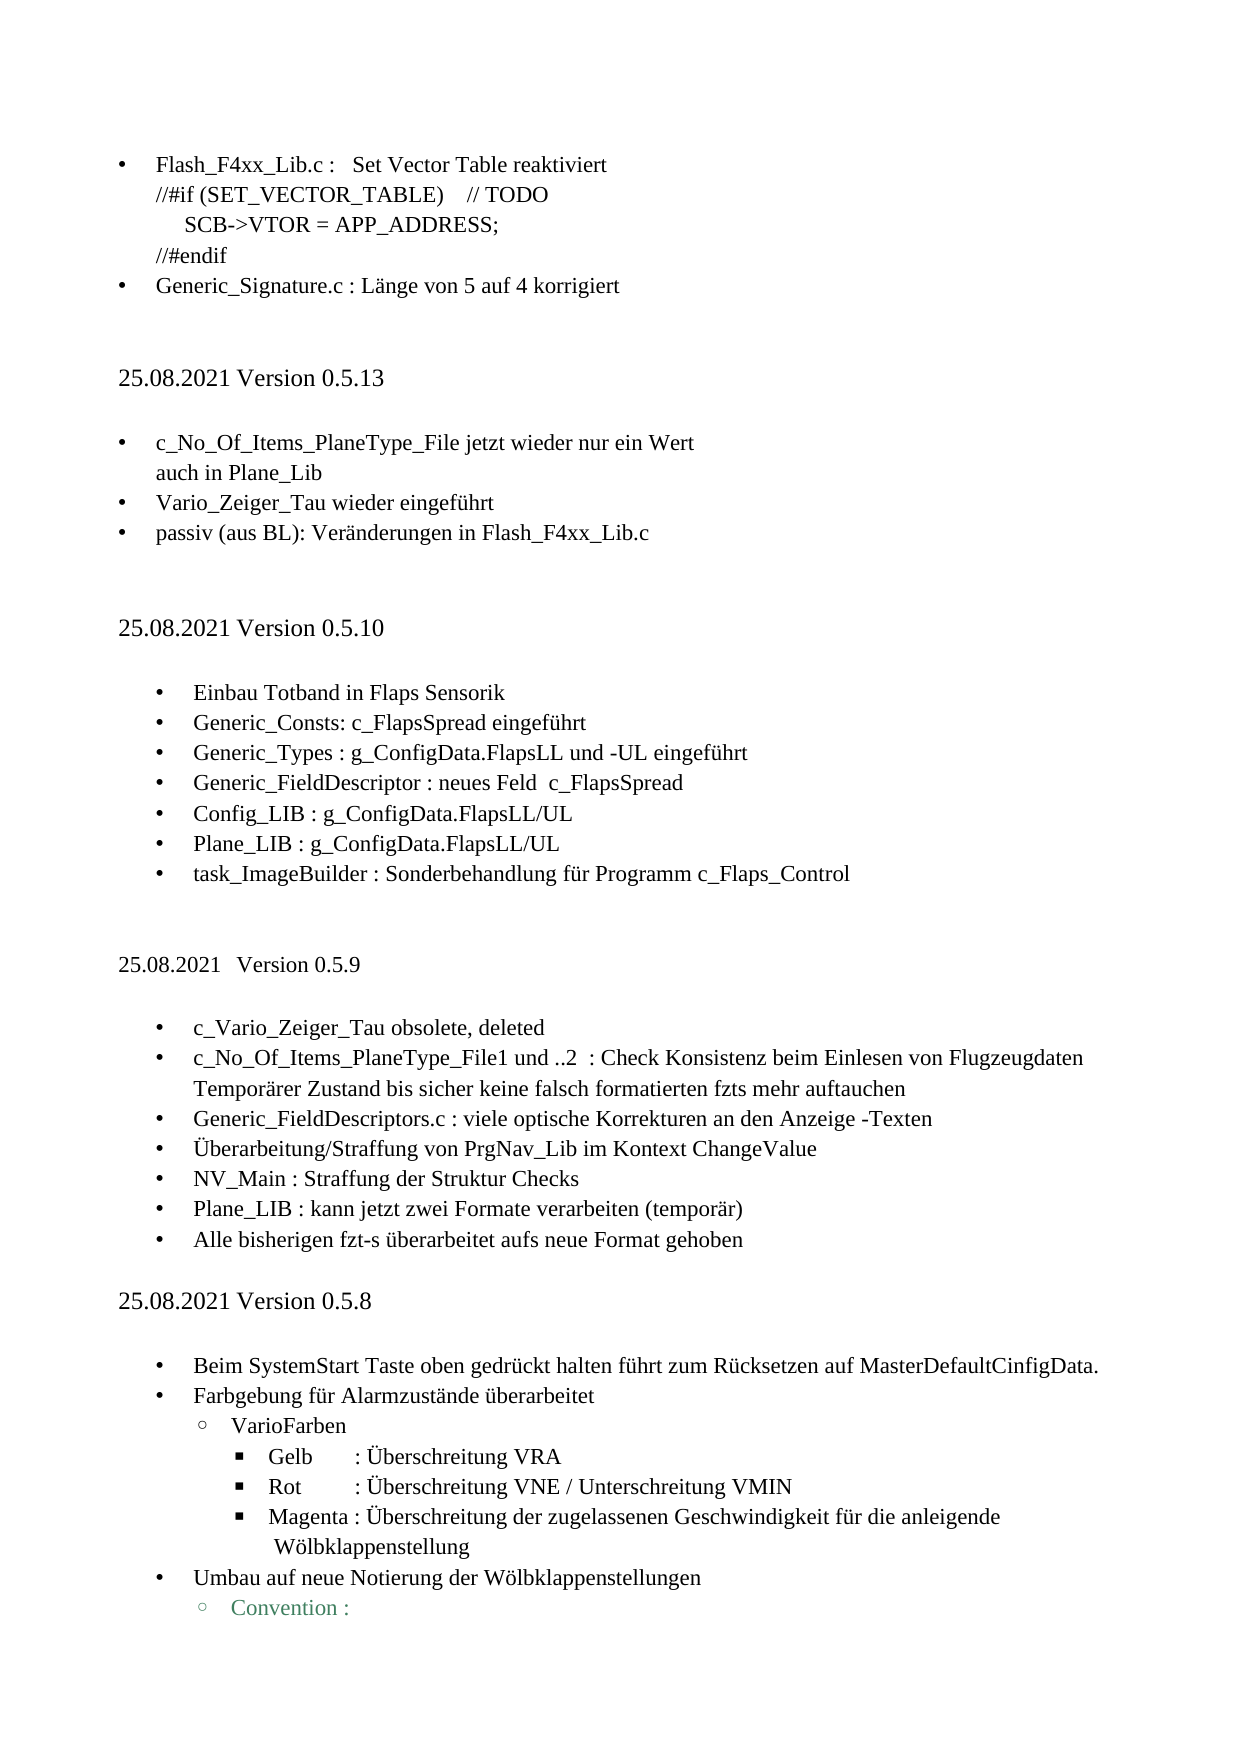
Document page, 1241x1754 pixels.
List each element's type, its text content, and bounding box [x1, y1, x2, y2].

text 25.08.2021 Version 0.5.13 [118, 363, 1122, 424]
list Beim SystemStart Taste oben gedrückt halten führt zum Rücksetzen auf MasterDefaultCinfigData. [156, 1352, 1122, 1378]
list c_No_Of_Items_PlaneType_File jetzt wieder nur ein Wert auch in Plane_Lib [118, 429, 1122, 485]
list Magenta : Überschreitung der zugelassenen Geschwindigkeit für die anleigende Wölbklappenstellung [231, 1503, 1122, 1560]
text 25.08.2021 Version 0.5.9 [118, 951, 1122, 1010]
list Plane_LIB : g_ConfigData.FlapsLL/UL [156, 830, 1122, 856]
list Alle bisherigen fzt-s überarbeitet aufs neue Format gehoben [156, 1226, 1122, 1252]
list Überarbeitung/Straffung von PrgNav_Lib im Kontext ChangeValue [156, 1135, 1122, 1161]
list Umbau auf neue Notierung der Wölbklappenstellungen [156, 1564, 1122, 1590]
list Rot : Überschreitung VNE / Unterschreitung VMIN [231, 1473, 1122, 1499]
list Einbau Totband in Flaps Sensorik [156, 679, 1122, 705]
list NV_Main : Straffung der Struktur Checks [156, 1165, 1122, 1192]
list c_Vario_Zeiger_Tau obsolete, deleted [156, 1014, 1122, 1041]
list c_No_Of_Items_PlaneType_File1 und ..2 : Check Konsistenz beim Einlesen von Flugzeugdaten Temporärer Zustand bis sicher keine falsch formatierten fzts mehr auftauchen [156, 1044, 1122, 1101]
list Config_LIB : g_ConfigData.FlapsLL/UL [156, 799, 1122, 826]
list task_ImageBuilder : Sonderbehandlung für Programm c_Flaps_Control [156, 860, 1122, 886]
list Plane_LIB : kann jetzt zwei Formate verarbeiten (temporär) [156, 1196, 1122, 1222]
list Generic_Signature.c : Länge von 5 auf 4 korrigiert [118, 272, 1122, 359]
list passiv (aus BL): Veränderungen in Flash_F4xx_Lib.c [118, 519, 1122, 546]
list Generic_FieldDescriptor : neues Feld c_FlapsSpread [156, 769, 1122, 796]
list Generic_FieldDescriptors.c : viele optische Korrekturen an den Anzeige -Texten [156, 1105, 1122, 1131]
list Generic_Consts: c_FlapsSpread eingeführt [156, 709, 1122, 735]
list Generic_Types : g_ConfigData.FlapsLL und -UL eingeführt [156, 739, 1122, 766]
list Flash_F4xx_Lib.c : Set Vector Table reaktiviert //#if (SET_VECTOR_TABLE) // TODO SCB->VTOR = APP_ADDRESS; //#endif [118, 151, 1122, 268]
list Vario_Zeiger_Tau wieder eingeführt [118, 489, 1122, 515]
list Farbgebung für Alarmzustände überarbeitet [156, 1382, 1122, 1409]
list VarioFarben [193, 1413, 1122, 1439]
list Gelb : Überschreitung VRA [231, 1443, 1122, 1469]
list Convention : [193, 1594, 1122, 1620]
text 25.08.2021 Version 0.5.8 [118, 1286, 1122, 1348]
text [118, 118, 1122, 147]
text 25.08.2021 Version 0.5.10 [118, 613, 1122, 674]
